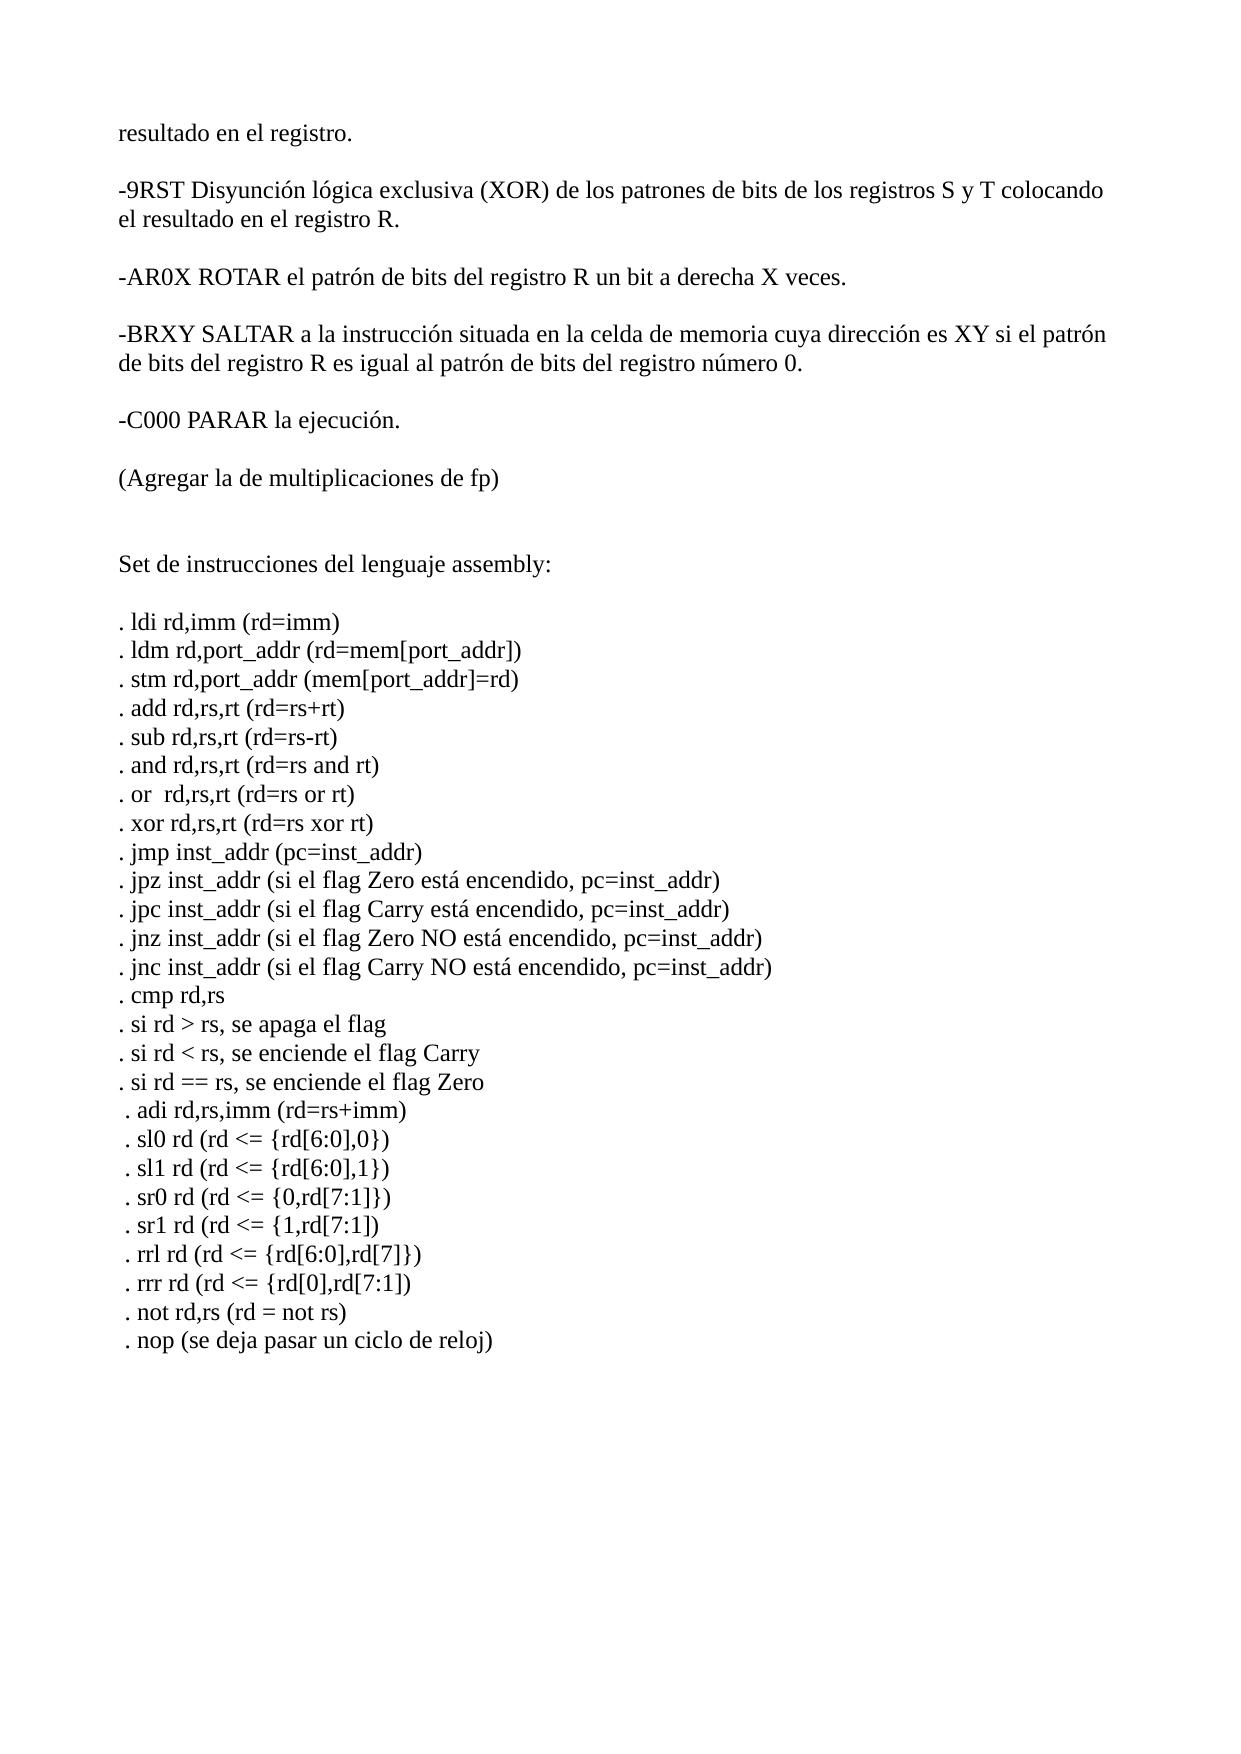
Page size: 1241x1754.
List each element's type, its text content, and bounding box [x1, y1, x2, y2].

text . not rd,rs (rd = not rs) [118, 1297, 1122, 1326]
text . sr0 rd (rd <= {0,rd[7:1]}) [118, 1182, 1122, 1211]
text . cmp rd,rs [118, 981, 1122, 1009]
text . rrr rd (rd <= {rd[0],rd[7:1]) [118, 1268, 1122, 1297]
text -C000 PARAR la ejecución. [118, 406, 1122, 434]
text . jpc inst_addr (si el flag Carry está encendido, pc=inst_addr) [118, 894, 1122, 923]
text . or rd,rs,rt (rd=rs or rt) [118, 779, 1122, 808]
text . sub rd,rs,rt (rd=rs-rt) [118, 722, 1122, 751]
text . nop (se deja pasar un ciclo de reloj) [118, 1326, 1122, 1354]
text . jmp inst_addr (pc=inst_addr) [118, 837, 1122, 866]
text . and rd,rs,rt (rd=rs and rt) [118, 751, 1122, 779]
text -9RST Disyunción lógica exclusiva (XOR) de los patrones de bits de los registros S y T colocando [118, 176, 1122, 204]
text . sl0 rd (rd <= {rd[6:0],0}) [118, 1124, 1122, 1153]
text . rrl rd (rd <= {rd[6:0],rd[7]}) [118, 1239, 1122, 1268]
text . jnz inst_addr (si el flag Zero NO está encendido, pc=inst_addr) [118, 923, 1122, 952]
text . si rd > rs, se apaga el flag [118, 1009, 1122, 1038]
text el resultado en el registro R. [118, 204, 1122, 233]
text . adi rd,rs,imm (rd=rs+imm) [118, 1096, 1122, 1124]
text Set de instrucciones del lenguaje assembly: [118, 549, 1122, 578]
text . add rd,rs,rt (rd=rs+rt) [118, 693, 1122, 722]
text -AR0X ROTAR el patrón de bits del registro R un bit a derecha X veces. [118, 262, 1122, 291]
text . si rd < rs, se enciende el flag Carry [118, 1038, 1122, 1067]
text . sl1 rd (rd <= {rd[6:0],1}) [118, 1153, 1122, 1182]
text . ldi rd,imm (rd=imm) [118, 607, 1122, 636]
text . sr1 rd (rd <= {1,rd[7:1]) [118, 1211, 1122, 1239]
text (Agregar la de multiplicaciones de fp) [118, 463, 1122, 492]
text -BRXY SALTAR a la instrucción situada en la celda de memoria cuya dirección es XY si el patrón [118, 319, 1122, 348]
text . jpz inst_addr (si el flag Zero está encendido, pc=inst_addr) [118, 866, 1122, 894]
text . si rd == rs, se enciende el flag Zero [118, 1067, 1122, 1096]
text de bits del registro R es igual al patrón de bits del registro número 0. [118, 348, 1122, 377]
text . stm rd,port_addr (mem[port_addr]=rd) [118, 664, 1122, 693]
text . ldm rd,port_addr (rd=mem[port_addr]) [118, 636, 1122, 664]
text . jnc inst_addr (si el flag Carry NO está encendido, pc=inst_addr) [118, 952, 1122, 981]
text resultado en el registro. [118, 118, 1122, 147]
text . xor rd,rs,rt (rd=rs xor rt) [118, 808, 1122, 837]
